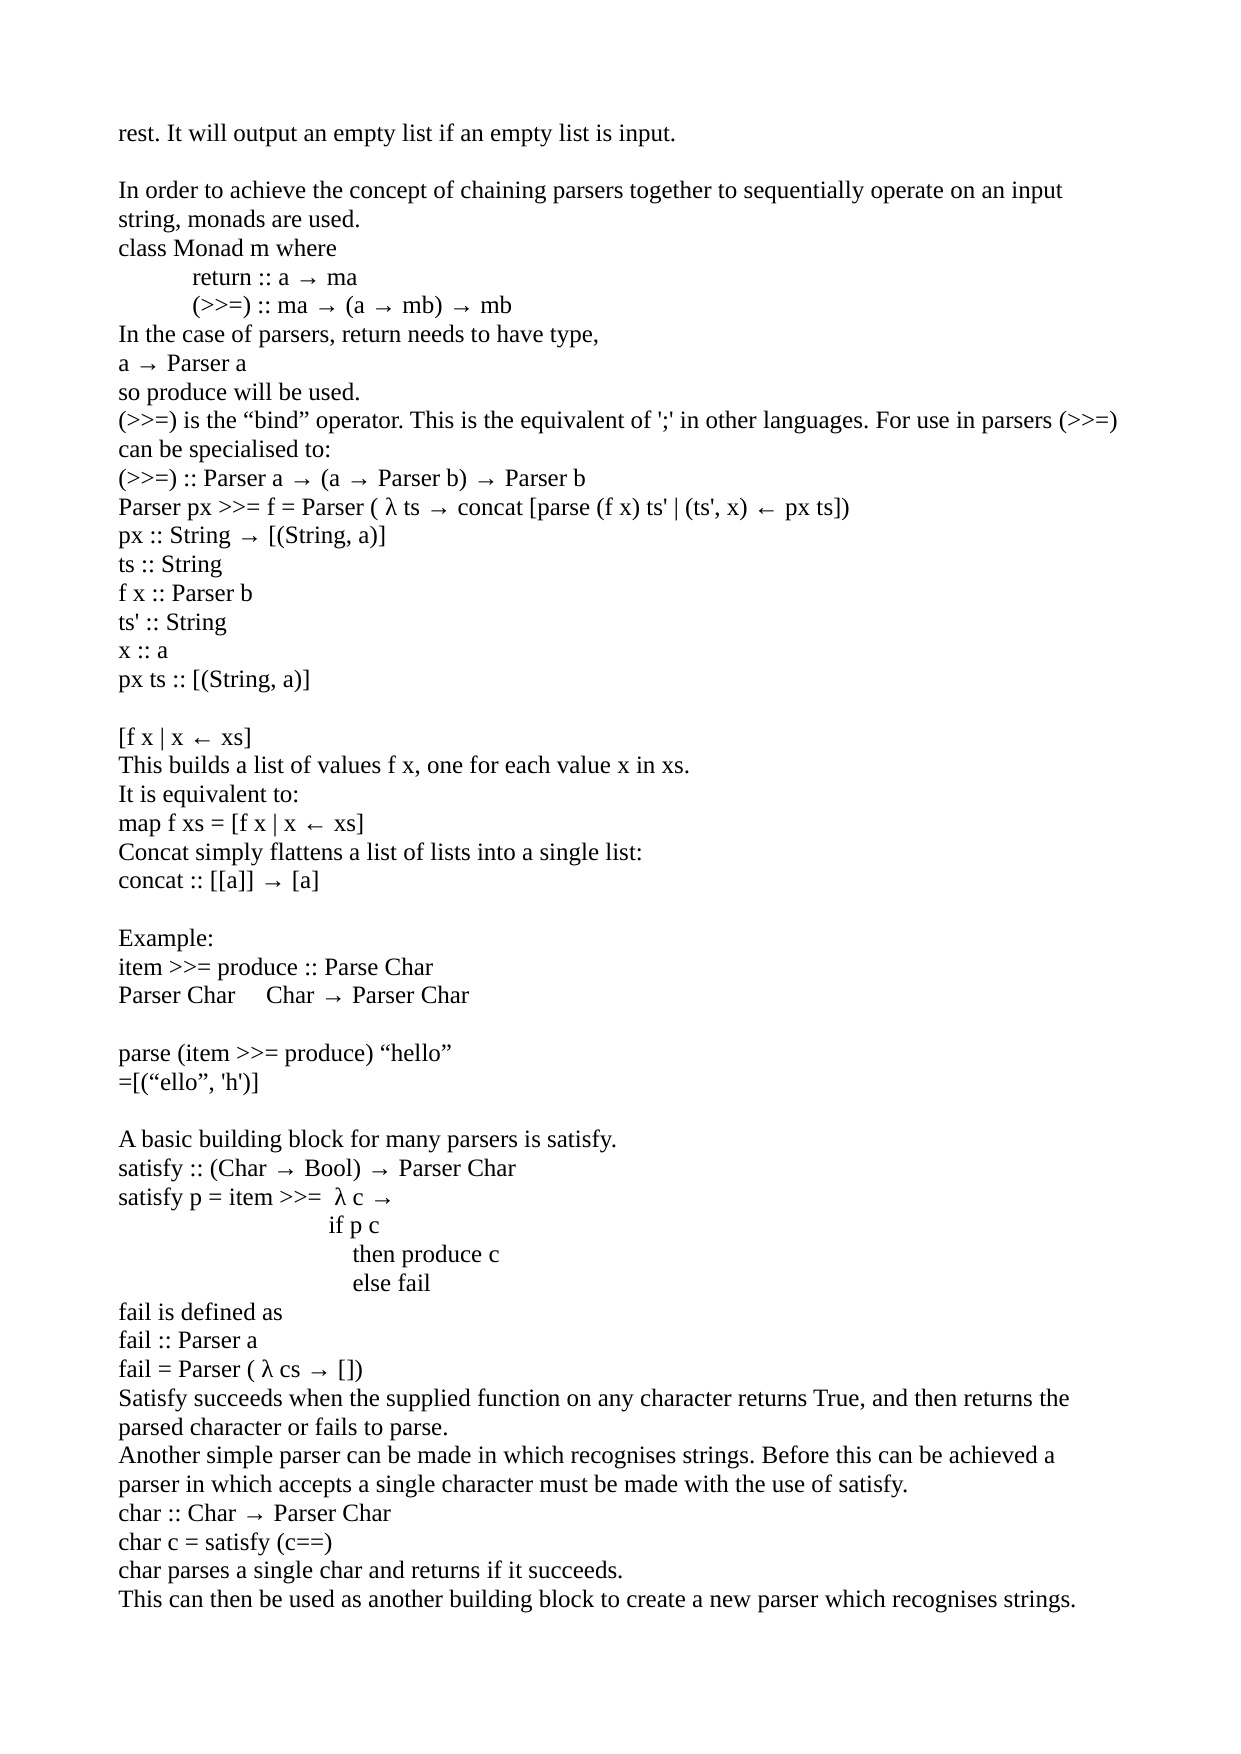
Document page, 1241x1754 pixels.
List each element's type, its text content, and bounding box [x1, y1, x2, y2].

text so produce will be used. [118, 377, 1122, 406]
text char parses a single char and returns if it succeeds. [118, 1556, 1122, 1584]
text then produce c [118, 1239, 1122, 1268]
text Parser px >>= f = Parser ( λ ts → concat [parse (f x) ts' | (ts', x) ← px ts]) [118, 492, 1122, 521]
text px ts :: [(String, a)] [118, 664, 1122, 693]
text ts' :: String [118, 607, 1122, 636]
text a → Parser a [118, 348, 1122, 377]
text [f x | x ← xs] [118, 722, 1122, 751]
text In order to achieve the concept of chaining parsers together to sequentially operate on an input string, monads are used. [118, 176, 1122, 233]
text (>>=) :: ma → (a → mb) → mb [118, 291, 1122, 319]
text parse (item >>= produce) “hello” [118, 1038, 1122, 1067]
text This can then be used as another building block to create a new parser which recognises strings. [118, 1584, 1122, 1613]
text =[(“ello”, 'h')] [118, 1067, 1122, 1096]
text Another simple parser can be made in which recognises strings. Before this can be achieved a parser in which accepts a single character must be made with the use of satisfy. [118, 1441, 1122, 1498]
text else fail [118, 1268, 1122, 1297]
text (>>=) is the “bind” operator. This is the equivalent of ';' in other languages. For use in parsers (>>=) can be specialised to: [118, 406, 1122, 463]
text rest. It will output an empty list if an empty list is input. [118, 118, 1122, 147]
text fail :: Parser a [118, 1326, 1122, 1354]
text (>>=) :: Parser a → (a → Parser b) → Parser b [118, 463, 1122, 492]
text Example: item >>= produce :: Parse Char [118, 923, 1122, 981]
text return :: a → ma [118, 262, 1122, 291]
text x :: a [118, 636, 1122, 664]
text px :: String → [(String, a)] [118, 521, 1122, 549]
text class Monad m where [118, 233, 1122, 262]
text f x :: Parser b [118, 578, 1122, 607]
text Parser Char Char → Parser Char [118, 981, 1122, 1009]
text if p c [118, 1211, 1122, 1239]
text satisfy p = item >>= λ c → [118, 1182, 1122, 1211]
text This builds a list of values f x, one for each value x in xs. [118, 751, 1122, 779]
text char :: Char → Parser Char [118, 1498, 1122, 1527]
text In the case of parsers, return needs to have type, [118, 319, 1122, 348]
text fail is defined as [118, 1297, 1122, 1326]
text Concat simply flattens a list of lists into a single list: [118, 837, 1122, 866]
text char c = satisfy (c==) [118, 1527, 1122, 1556]
text It is equivalent to: map f xs = [f x | x ← xs] [118, 779, 1122, 837]
text satisfy :: (Char → Bool) → Parser Char [118, 1153, 1122, 1182]
text concat :: [[a]] → [a] [118, 866, 1122, 894]
text A basic building block for many parsers is satisfy. [118, 1124, 1122, 1153]
text fail = Parser ( λ cs → []) [118, 1354, 1122, 1383]
text ts :: String [118, 549, 1122, 578]
text Satisfy succeeds when the supplied function on any character returns True, and then returns the parsed character or fails to parse. [118, 1383, 1122, 1441]
